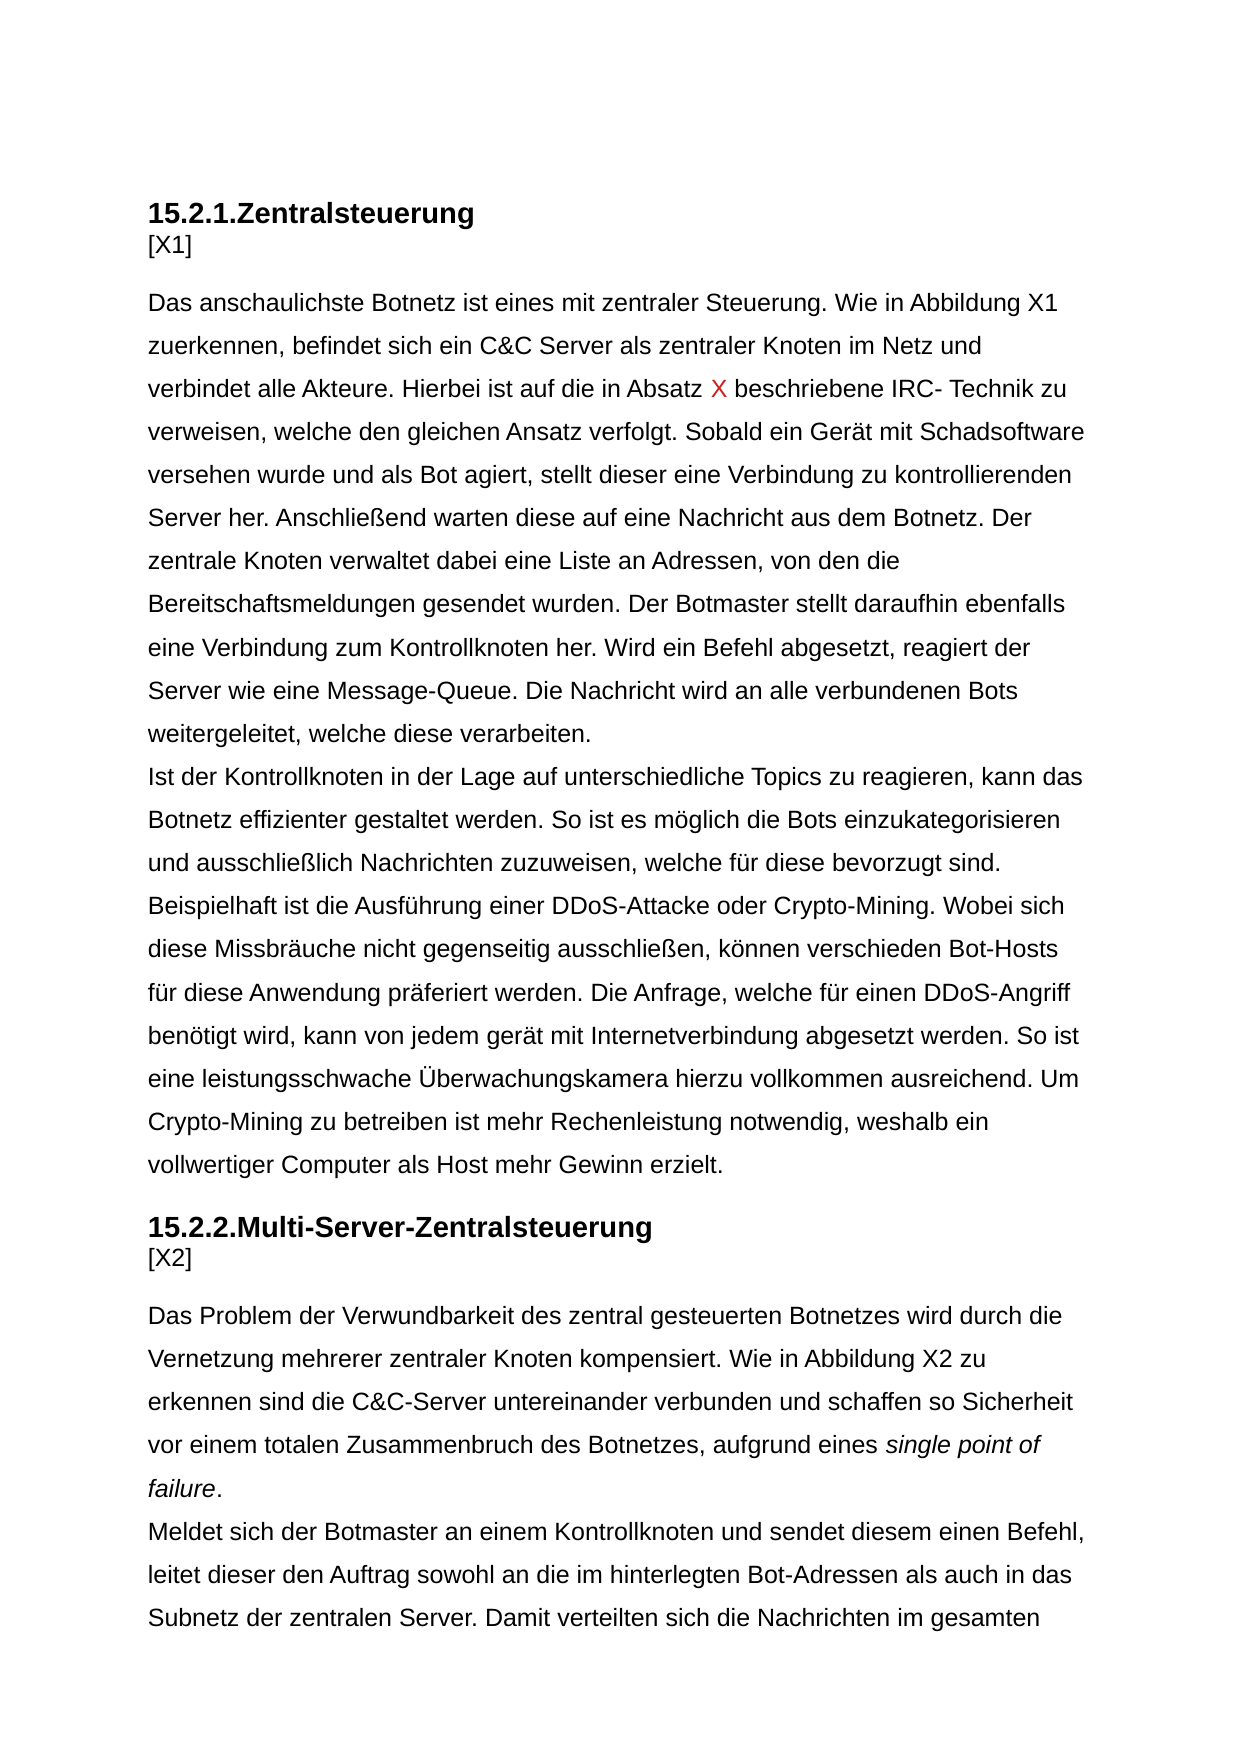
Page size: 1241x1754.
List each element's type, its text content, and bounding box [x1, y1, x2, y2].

text [X1] [148, 230, 1093, 258]
text Das anschaulichste Botnetz ist eines mit zentraler Steuerung. Wie in Abbildung X1 zuerkennen, befindet sich ein C&C Server als zentraler Knoten im Netz und verbindet alle Akteure. Hierbei ist auf die in Absatz X beschriebene IRC- Technik zu verweisen, welche den gleichen Ansatz verfolgt. Sobald ein Gerät mit Schadsoftware versehen wurde und als Bot agiert, stellt dieser eine Verbindung zu kontrollierenden Server her. Anschließend warten diese auf eine Nachricht aus dem Botnetz. Der zentrale Knoten verwaltet dabei eine Liste an Adressen, von den die Bereitschaftsmeldungen gesendet wurden. Der Botmaster stellt daraufhin ebenfalls eine Verbindung zum Kontrollknoten her. Wird ein Befehl abgesetzt, reagiert der Server wie eine Message-Queue. Die Nachricht wird an alle verbundenen Bots weitergeleitet, welche diese verarbeiten. Ist der Kontrollknoten in der Lage auf unterschiedliche Topics zu reagieren, kann das Botnetz effizienter gestaltet werden. So ist es möglich die Bots einzukategorisieren und ausschließlich Nachrichten zuzuweisen, welche für diese bevorzugt sind. Beispielhaft ist die Ausführung einer DDoS-Attacke oder Crypto-Mining. Wobei sich diese Missbräuche nicht gegenseitig ausschließen, können verschieden Bot-Hosts für diese Anwendung präferiert werden. Die Anfrage, welche für einen DDoS-Angriff benötigt wird, kann von jedem gerät mit Internetverbindung abgesetzt werden. So ist eine leistungsschwache Überwachungskamera hierzu vollkommen ausreichend. Um Crypto-Mining zu betreiben ist mehr Rechenleistung notwendig, weshalb ein vollwertiger Computer als Host mehr Gewinn erzielt. [148, 287, 1093, 1179]
text Das Problem der Verwundbarkeit des zentral gesteuerten Botnetzes wird durch die Vernetzung mehrerer zentraler Knoten kompensiert. Wie in Abbildung X2 zu erkennen sind die C&C-Server untereinander verbunden und schaffen so Sicherheit vor einem totalen Zusammenbruch des Botnetzes, aufgrund eines single point of failure. Meldet sich der Botmaster an einem Kontrollknoten und sendet diesem einen Befehl, leitet dieser den Auftrag sowohl an die im hinterlegten Bot-Adressen als auch in das Subnetz der zentralen Server. Damit verteilten sich die Nachrichten im gesamten [148, 1301, 1093, 1632]
subtitle 15.2.2.Multi-Server-Zentralsteuerung [148, 1210, 1093, 1243]
subtitle 15.2.1.Zentralsteuerung [148, 196, 1093, 230]
text [X2] [148, 1243, 1093, 1272]
